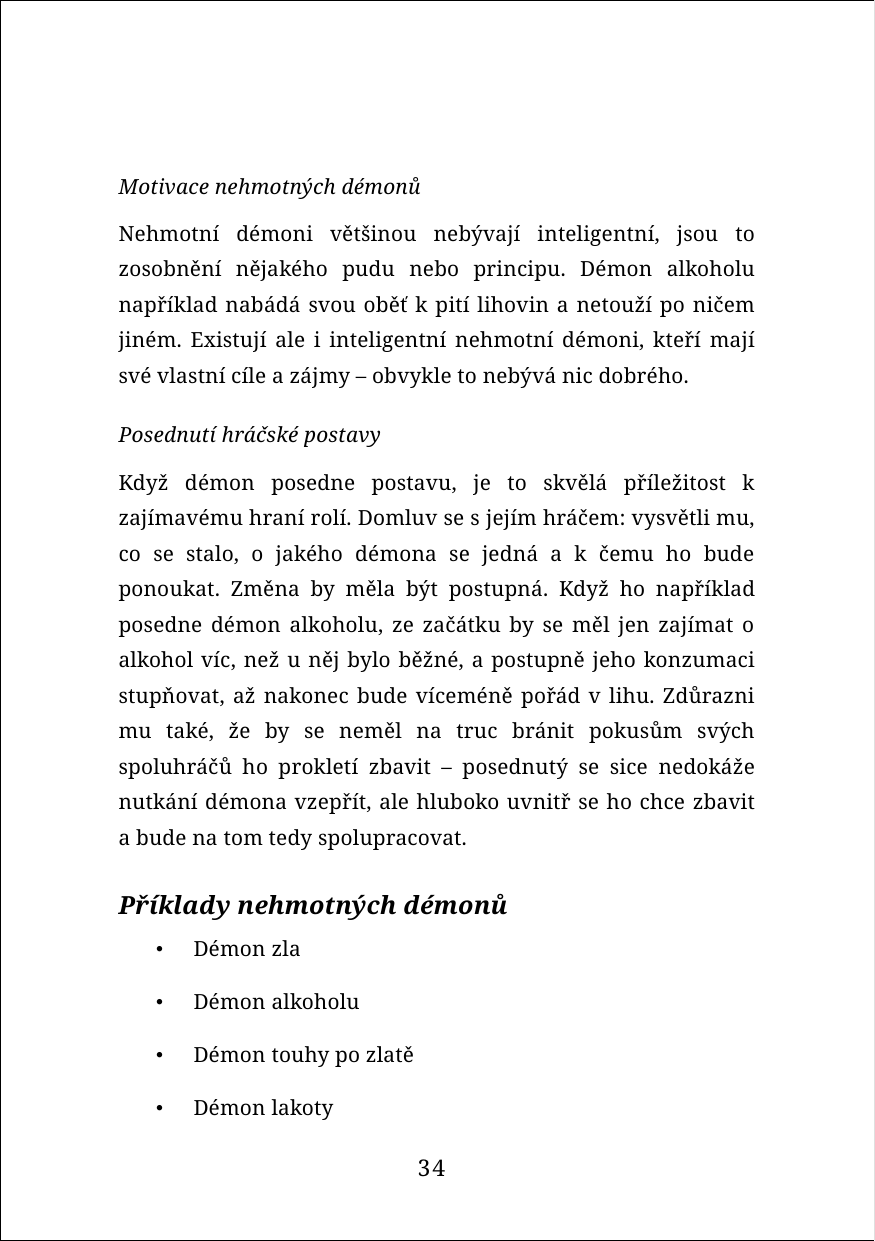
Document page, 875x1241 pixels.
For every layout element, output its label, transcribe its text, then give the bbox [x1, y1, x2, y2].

text Posednutí hráčské postavy [118, 420, 756, 449]
text Motivace nehmotných démonů [118, 172, 756, 200]
subtitle Příklady nehmotných démonů [118, 888, 756, 922]
text Nehmotní démoni většinou nebývají inteligentní, jsou to zosobnění nějakého pudu nebo principu. Démon alkoholu například nabádá svou oběť k pití lihovin a netouží po ničem jiném. Existují ale i inteligentní nehmotní démoni, kteří mají své vlastní cíle a zájmy – obvykle to nebývá nic dobrého. [118, 219, 756, 389]
text Když démon posedne postavu, je to skvělá příležitost k zajímavému hraní rolí. Domluv se s jejím hráčem: vysvětli mu, co se stalo, o jakého démona se jedná a k čemu ho bude ponoukat. Změna by měla být postupná. Když ho například posedne démon alkoholu, ze začátku by se měl jen zajímat o alkohol víc, než u něj bylo běžné, a postupně jeho konzumaci stupňovat, až nakonec bude víceméně pořád v lihu. Zdůrazni mu také, že by se neměl na truc bránit pokusům svých spoluhráčů ho prokletí zbavit – posednutý se sice nedokáže nutkání démona vzepřít, ale hluboko uvnitř se ho chce zbavit a bude na tom tedy spolupracovat. [118, 468, 756, 851]
list Démon lakoty [156, 1093, 756, 1122]
list Démon alkoholu [156, 987, 756, 1015]
list Démon zla [156, 934, 756, 962]
list Démon touhy po zlatě [156, 1040, 756, 1068]
